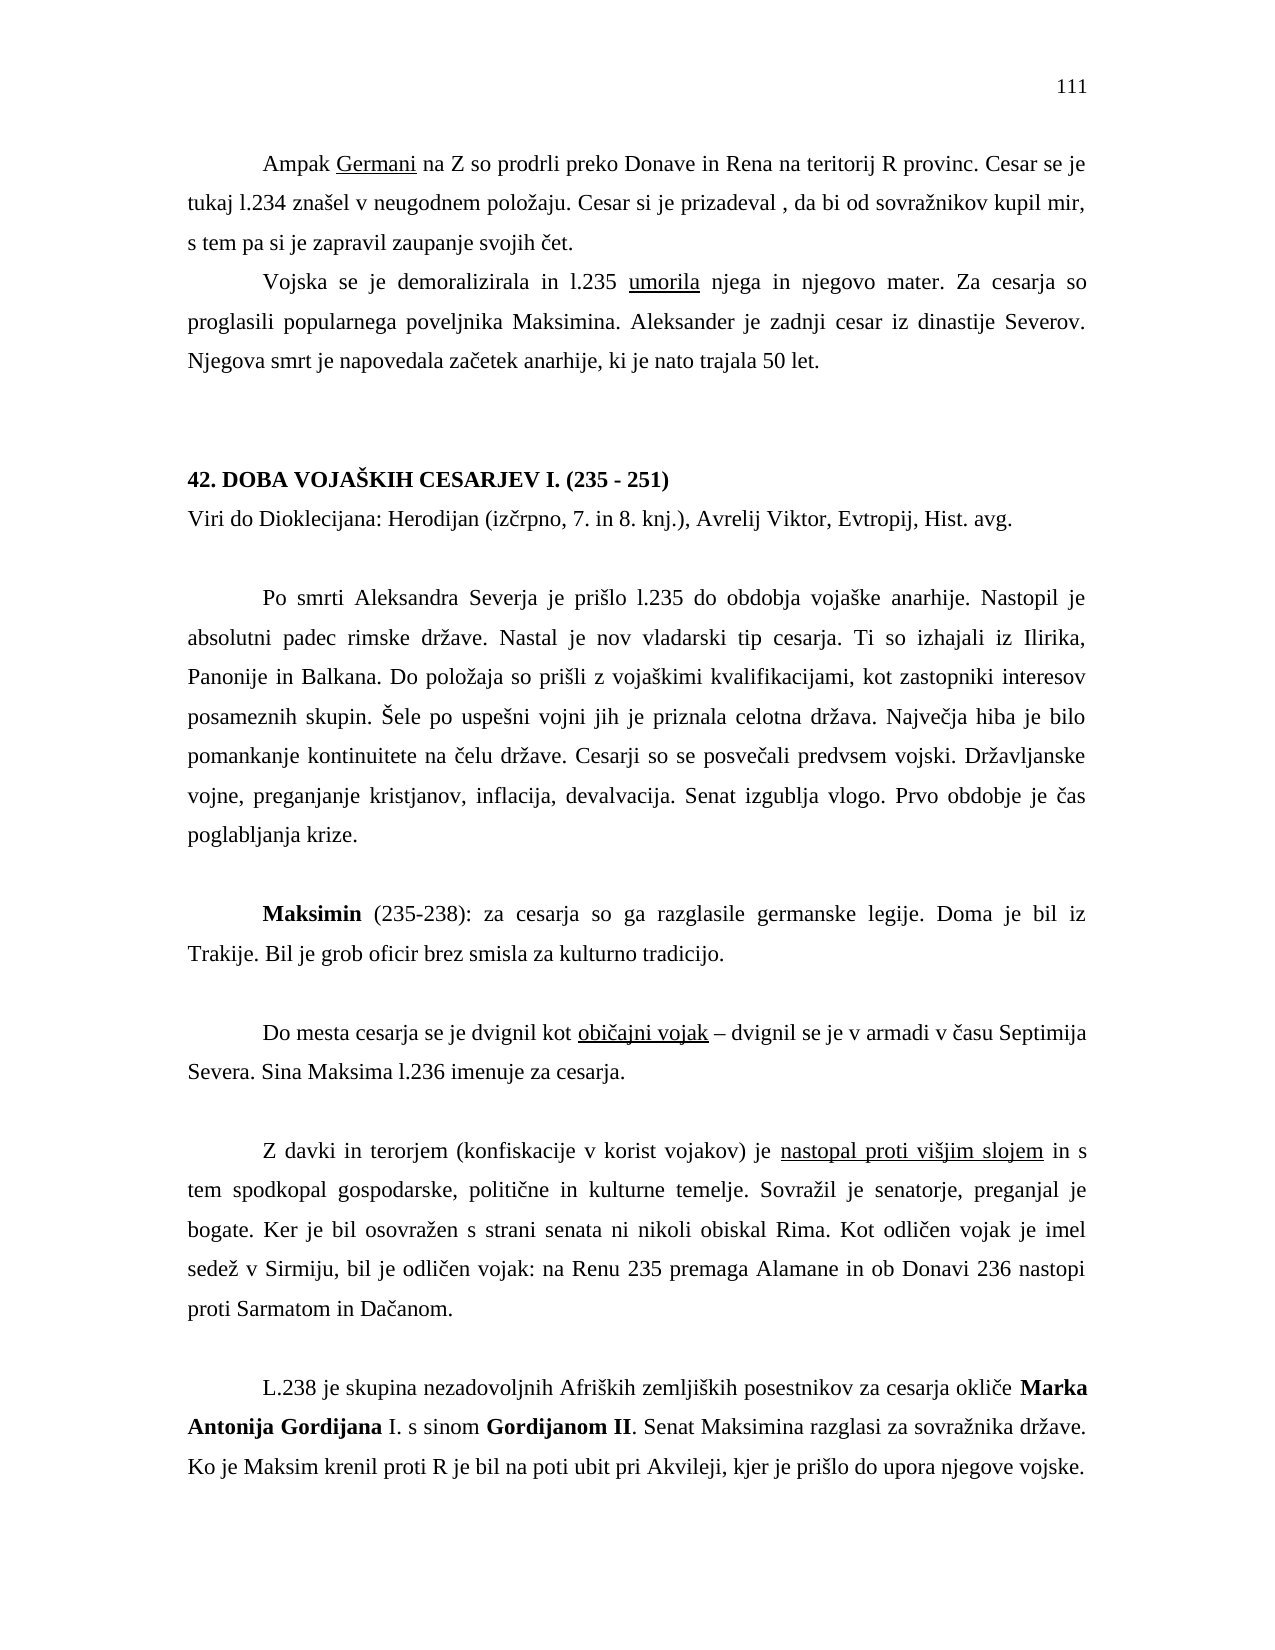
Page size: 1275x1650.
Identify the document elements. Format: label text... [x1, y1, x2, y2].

text Maksimin (235-238): za cesarja so ga razglasile germanske legije. Doma je bil iz Trakije. Bil je grob oficir brez smisla za kulturno tradicijo. [187, 900, 1087, 966]
text Ampak Germani na Z so prodrli preko Donave in Rena na teritorij R provinc. Cesar se je tukaj l.234 znašel v neugodnem položaju. Cesar si je prizadeval , da bi od sovražnikov kupil mir, s tem pa si je zapravil zaupanje svojih čet. [187, 150, 1087, 255]
text Po smrti Aleksandra Severja je prišlo l.235 do obdobja vojaške anarhije. Nastopil je absolutni padec rimske države. Nastal je nov vladarski tip cesarja. Ti so izhajali iz Ilirika, Panonije in Balkana. Do položaja so prišli z vojaškimi kvalifikacijami, kot zastopniki interesov posameznih skupin. Šele po uspešni vojni jih je priznala celotna država. Največja hiba je bilo pomankanje kontinuitete na čelu države. Cesarji so se posvečali predvsem vojski. Državljanske vojne, preganjanje kristjanov, inflacija, devalvacija. Senat izgublja vlogo. Prvo obdobje je čas poglabljanja krize. [187, 584, 1087, 847]
text L.238 je skupina nezadovoljnih Afriških zemljiških posestnikov za cesarja okliče Marka Antonija Gordijana I. s sinom Gordijanom II. Senat Maksimina razglasi za sovražnika države. Ko je Maksim krenil proti R je bil na poti ubit pri Akvileji, kjer je prišlo do upora njegove vojske. [187, 1374, 1087, 1479]
text Do mesta cesarja se je dvignil kot običajni vojak – dvignil se je v armadi v času Septimija Severa. Sina Maksima l.236 imenuje za cesarja. [187, 1018, 1087, 1084]
text Z davki in terorjem (konfiskacije v korist vojakov) je nastopal proti višjim slojem in s tem spodkopal gospodarske, politične in kulturne temelje. Sovražil je senatorje, preganjal je bogate. Ker je bil osovražen s strani senata ni nikoli obiskal Rima. Kot odličen vojak je imel sedež v Sirmiju, bil je odličen vojak: na Renu 235 premaga Alamane in ob Donavi 236 nastopi proti Sarmatom in Dačanom. [187, 1137, 1087, 1321]
text 42. DOBA VOJAŠKIH CESARJEV I. (235 - 251) [187, 466, 1087, 492]
text Vojska se je demoralizirala in l.235 umorila njega in njegovo mater. Za cesarja so proglasili popularnega poveljnika Maksimina. Aleksander je zadnji cesar iz dinastije Severov. Njegova smrt je napovedala začetek anarhije, ki je nato trajala 50 let. [187, 268, 1087, 374]
text Viri do Dioklecijana: Herodijan (izčrpno, 7. in 8. knj.), Avrelij Viktor, Evtropij, Hist. avg. [187, 505, 1087, 532]
